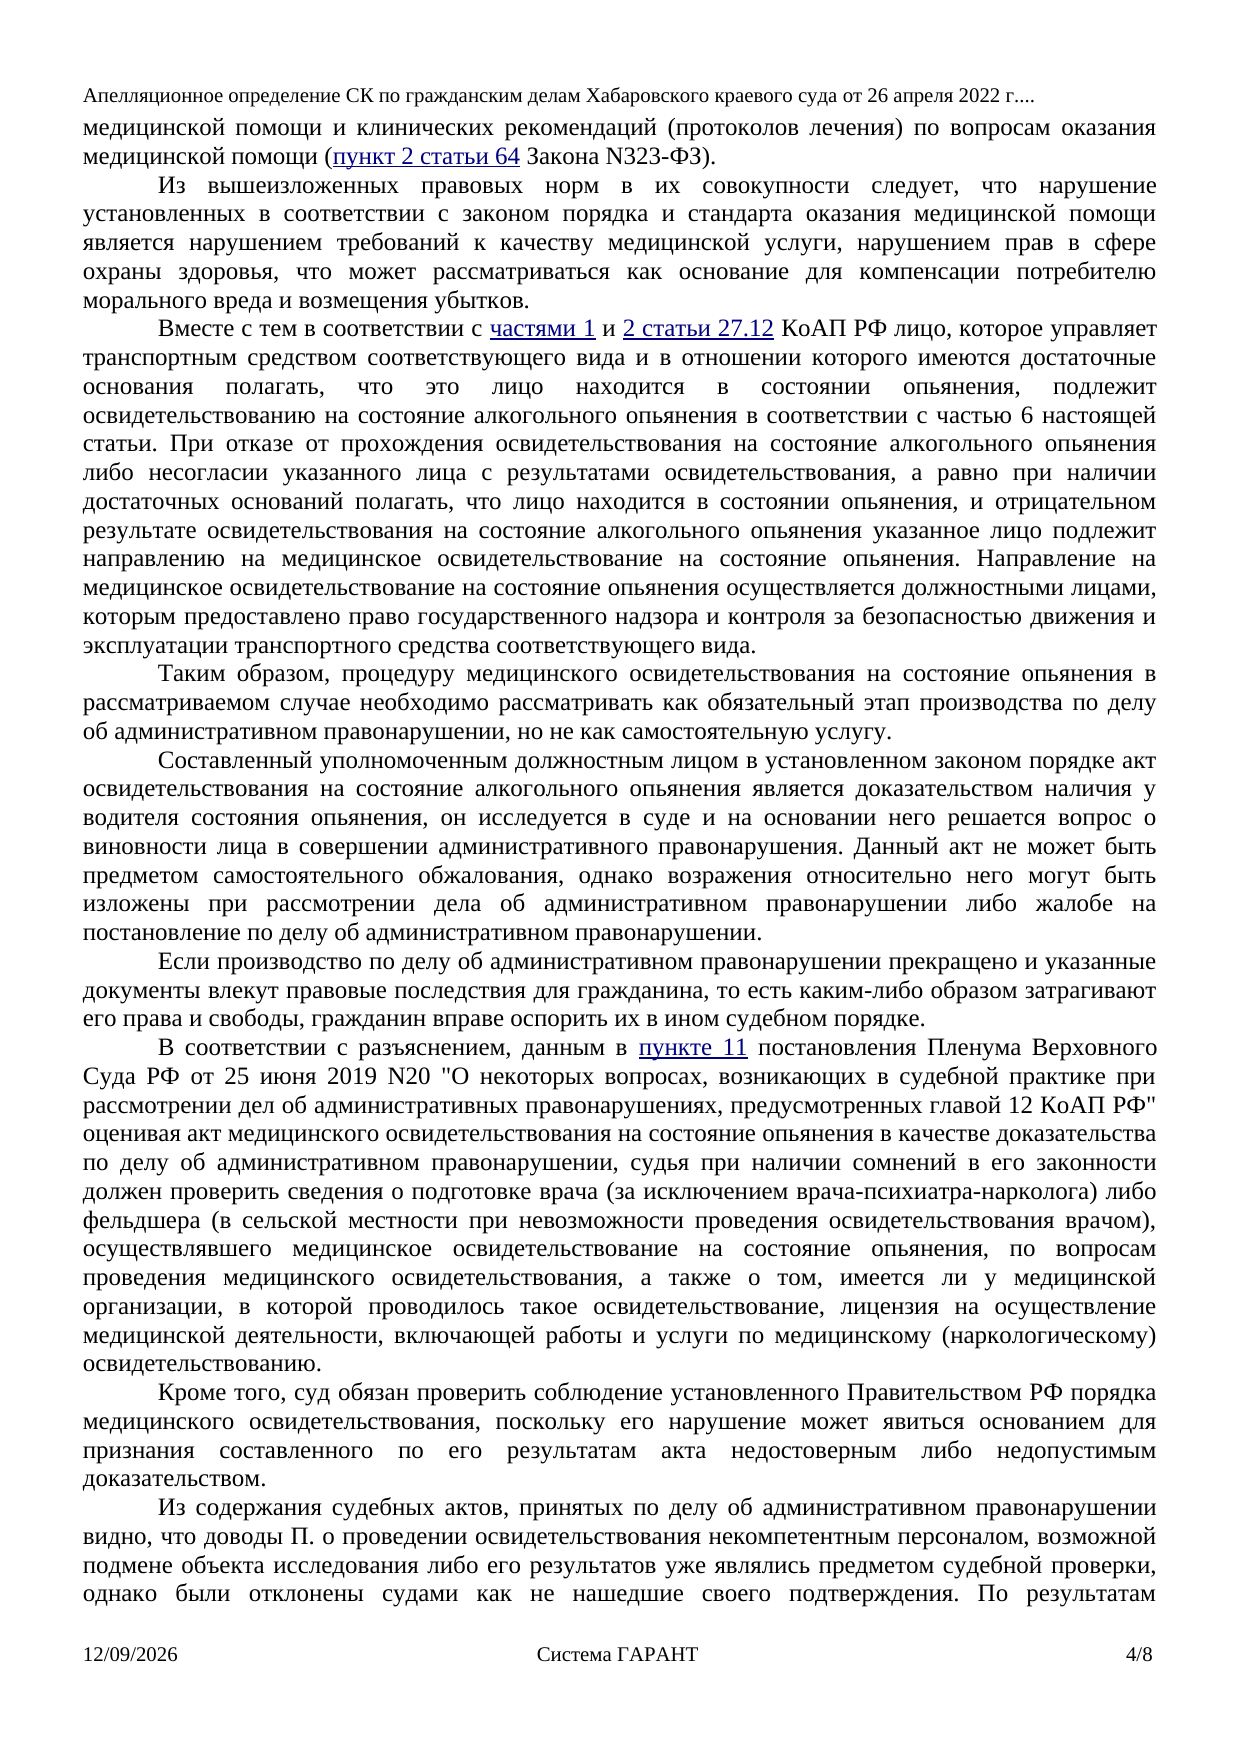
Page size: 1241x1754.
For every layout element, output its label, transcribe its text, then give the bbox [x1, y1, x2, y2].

text Кроме того, суд обязан проверить соблюдение установленного Правительством РФ порядка медицинского освидетельствования, поскольку его нарушение может явиться основанием для признания составленного по его результатам акта недостоверным либо недопустимым доказательством. [83, 1377, 1157, 1492]
text Таким образом, процедуру медицинского освидетельствования на состояние опьянения в рассматриваемом случае необходимо рассматривать как обязательный этап производства по делу об административном правонарушении, но не как самостоятельную услугу. [83, 658, 1157, 745]
text Из вышеизложенных правовых норм в их совокупности следует, что нарушение установленных в соответствии с законом порядка и стандарта оказания медицинской помощи является нарушением требований к качеству медицинской услуги, нарушением прав в сфере охраны здоровья, что может рассматриваться как основание для компенсации потребителю морального вреда и возмещения убытков. [83, 170, 1157, 313]
text В соответствии с разъяснением, данным в пункте 11 постановления Пленума Верховного Суда РФ от 25 июня 2019 N20 "О некоторых вопросах, возникающих в судебной практике при рассмотрении дел об административных правонарушениях, предусмотренных главой 12 КоАП РФ" оценивая акт медицинского освидетельствования на состояние опьянения в качестве доказательства по делу об административном правонарушении, судья при наличии сомнений в его законности должен проверить сведения о подготовке врача (за исключением врача-психиатра-нарколога) либо фельдшера (в сельской местности при невозможности проведения освидетельствования врачом), осуществлявшего медицинское освидетельствование на состояние опьянения, по вопросам проведения медицинского освидетельствования, а также о том, имеется ли у медицинской организации, в которой проводилось такое освидетельствование, лицензия на осуществление медицинской деятельности, включающей работы и услуги по медицинскому (наркологическому) освидетельствованию. [83, 1032, 1157, 1377]
text Из содержания судебных актов, принятых по делу об административном правонарушении видно, что доводы П. о проведении освидетельствования некомпетентным персоналом, возможной подмене объекта исследования либо его результатов уже являлись предметом судебной проверки, однако были отклонены судами как не нашедшие своего подтверждения. По результатам [83, 1492, 1157, 1607]
text медицинской помощи и клинических рекомендаций (протоколов лечения) по вопросам оказания медицинской помощи (пункт 2 статьи 64 Закона N323-ФЗ). [83, 112, 1157, 170]
text Вместе с тем в соответствии с частями 1 и 2 статьи 27.12 КоАП РФ лицо, которое управляет транспортным средством соответствующего вида и в отношении которого имеются достаточные основания полагать, что это лицо находится в состоянии опьянения, подлежит освидетельствованию на состояние алкогольного опьянения в соответствии с частью 6 настоящей статьи. При отказе от прохождения освидетельствования на состояние алкогольного опьянения либо несогласии указанного лица с результатами освидетельствования, а равно при наличии достаточных оснований полагать, что лицо находится в состоянии опьянения, и отрицательном результате освидетельствования на состояние алкогольного опьянения указанное лицо подлежит направлению на медицинское освидетельствование на состояние опьянения. Направление на медицинское освидетельствование на состояние опьянения осуществляется должностными лицами, которым предоставлено право государственного надзора и контроля за безопасностью движения и эксплуатации транспортного средства соответствующего вида. [83, 313, 1157, 658]
text Если производство по делу об административном правонарушении прекращено и указанные документы влекут правовые последствия для гражданина, то есть каким-либо образом затрагивают его права и свободы, гражданин вправе оспорить их в ином судебном порядке. [83, 946, 1157, 1032]
text Составленный уполномоченным должностным лицом в установленном законом порядке акт освидетельствования на состояние алкогольного опьянения является доказательством наличия у водителя состояния опьянения, он исследуется в суде и на основании него решается вопрос о виновности лица в совершении административного правонарушения. Данный акт не может быть предметом самостоятельного обжалования, однако возражения относительно него могут быть изложены при рассмотрении дела об административном правонарушении либо жалобе на постановление по делу об административном правонарушении. [83, 745, 1157, 946]
